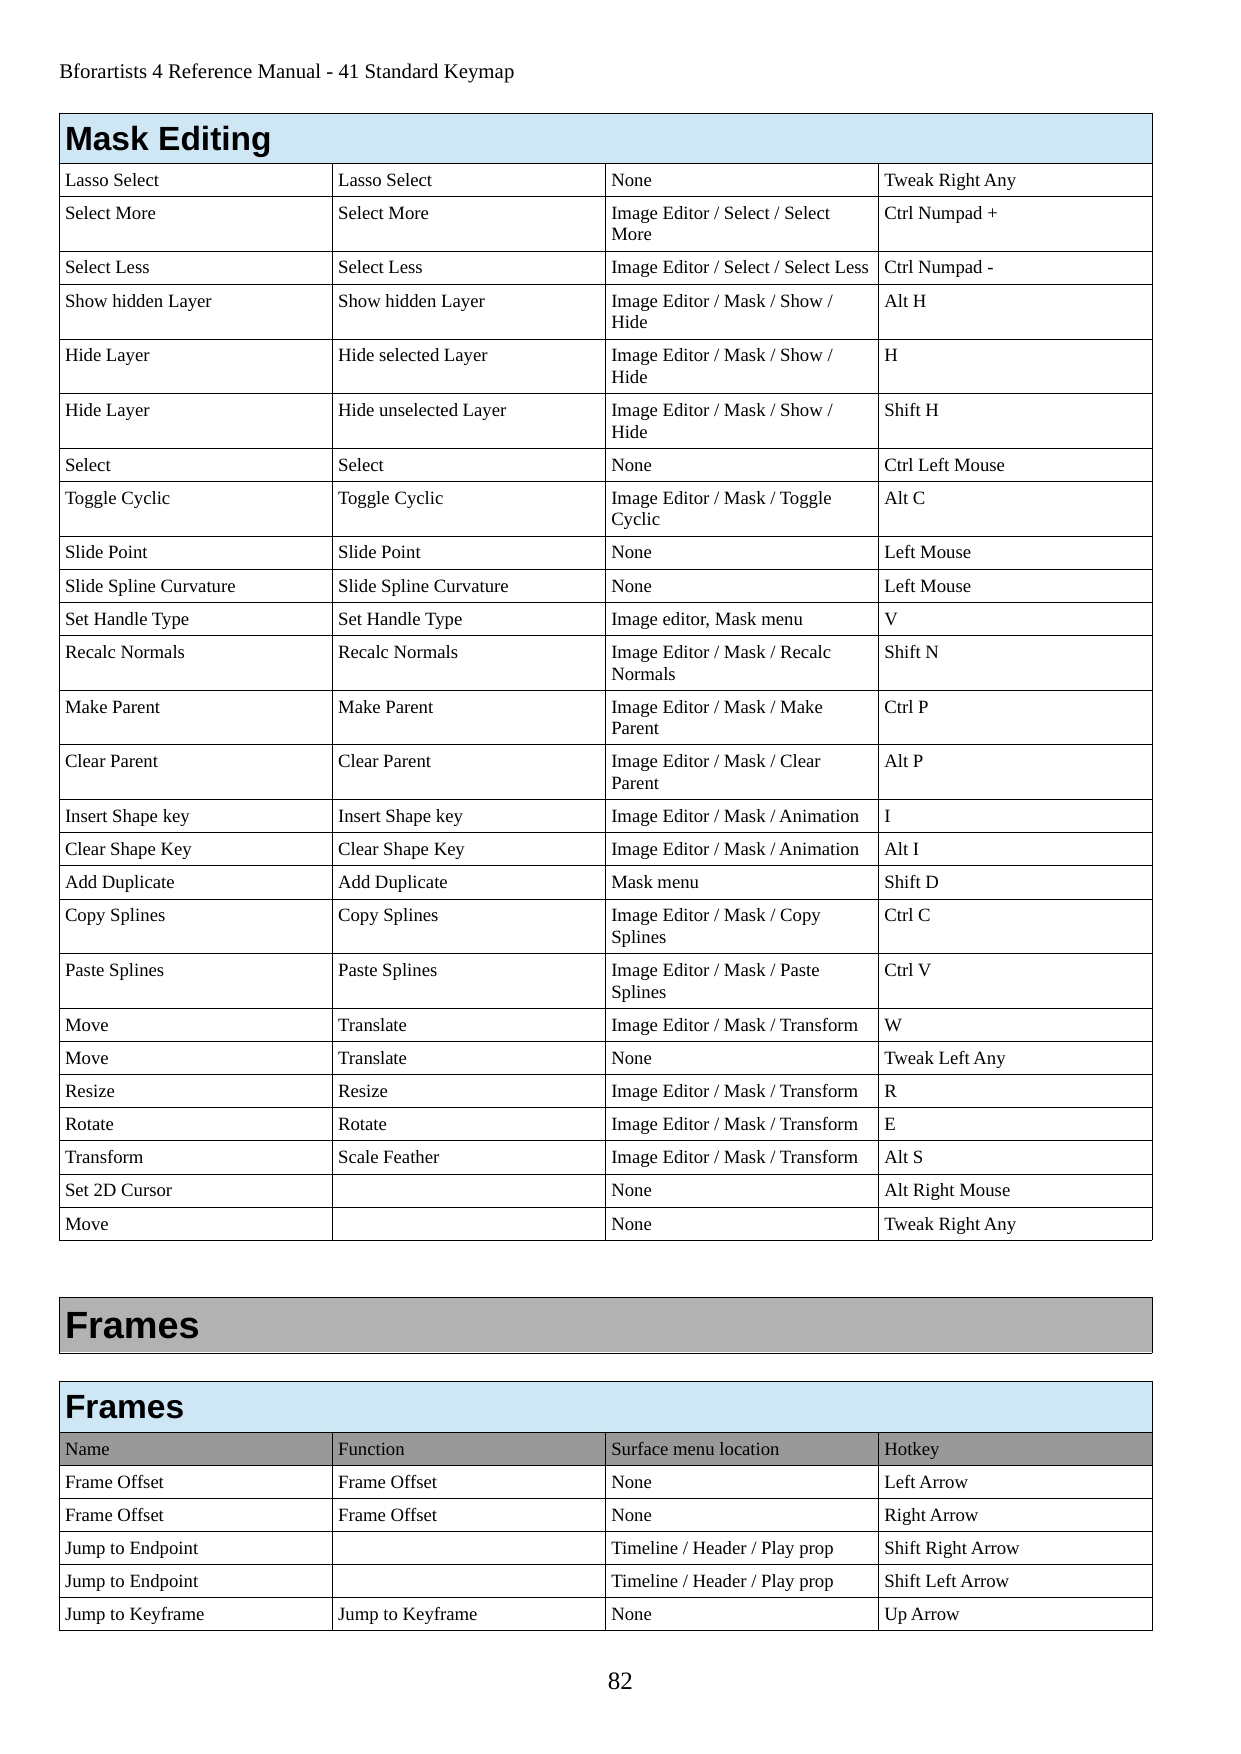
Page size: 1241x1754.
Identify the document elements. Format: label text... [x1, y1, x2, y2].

table_cell Rotate [333, 1108, 605, 1140]
table_cell Clear Shape Key [333, 833, 605, 865]
table_cell Image Editor / Mask / Transform [606, 1108, 878, 1140]
table_cell E [879, 1108, 1152, 1140]
table_cell Image Editor / Mask / Animation [606, 833, 878, 865]
table_cell Ctrl V [879, 954, 1152, 1008]
table_cell Function [333, 1433, 605, 1465]
table_cell Select More [333, 197, 605, 251]
table_cell Select Less [333, 252, 605, 284]
table_cell Paste Splines [60, 954, 332, 1008]
table_cell Image Editor / Mask / Make Parent [606, 691, 878, 744]
table_cell None [606, 1042, 878, 1074]
table_cell Copy Splines [60, 900, 332, 953]
table_cell Slide Spline Curvature [333, 570, 605, 602]
table_cell Shift D [879, 866, 1152, 898]
table_cell Frame Offset [60, 1466, 332, 1498]
table_cell H [879, 340, 1152, 393]
table_cell Image Editor / Mask / Show / Hide [606, 394, 878, 448]
table_cell Alt I [879, 833, 1152, 865]
table_cell Select [60, 449, 332, 481]
table_cell Select [333, 449, 605, 481]
table_cell Recalc Normals [333, 636, 605, 690]
table_cell Image Editor / Mask / Show / Hide [606, 340, 878, 393]
table_cell Select Less [60, 252, 332, 284]
table_cell Image Editor / Mask / Transform [606, 1009, 878, 1041]
table_cell Left Arrow [879, 1466, 1152, 1498]
table_header Frames [60, 1382, 1152, 1432]
table_cell Ctrl P [879, 691, 1152, 744]
table_cell Slide Spline Curvature [60, 570, 332, 602]
table_cell Image Editor / Select / Select Less [606, 252, 878, 284]
table_cell Move [60, 1208, 332, 1240]
table_cell Image Editor / Mask / Animation [606, 800, 878, 832]
table_cell None [606, 537, 878, 569]
table_cell Copy Splines [333, 900, 605, 953]
table_cell Jump to Endpoint [60, 1532, 332, 1564]
table_cell Make Parent [60, 691, 332, 744]
table_cell Hide Layer [60, 394, 332, 448]
table_cell Resize [333, 1075, 605, 1107]
table_cell None [606, 1598, 878, 1630]
table_cell Alt Right Mouse [879, 1175, 1152, 1207]
table_cell Ctrl Numpad - [879, 252, 1152, 284]
table_cell Recalc Normals [60, 636, 332, 690]
table_cell [333, 1208, 605, 1240]
table_cell Add Duplicate [333, 866, 605, 898]
table_cell Set Handle Type [333, 603, 605, 635]
table_cell None [606, 1175, 878, 1207]
table_cell Jump to Keyframe [333, 1598, 605, 1630]
table_cell Move [60, 1042, 332, 1074]
table_cell Shift Right Arrow [879, 1532, 1152, 1564]
table_cell None [606, 164, 878, 196]
table_cell Make Parent [333, 691, 605, 744]
table_cell Left Mouse [879, 537, 1152, 569]
table_cell Rotate [60, 1108, 332, 1140]
table_cell Name [60, 1433, 332, 1465]
table_cell Lasso Select [333, 164, 605, 196]
table_cell Set 2D Cursor [60, 1175, 332, 1207]
table_cell Image Editor / Mask / Transform [606, 1075, 878, 1107]
table_cell Insert Shape key [333, 800, 605, 832]
table_cell I [879, 800, 1152, 832]
table_cell Frame Offset [60, 1499, 332, 1531]
table_cell Image Editor / Mask / Show / Hide [606, 285, 878, 338]
table_cell Image Editor / Mask / Transform [606, 1141, 878, 1173]
table_cell Tweak Left Any [879, 1042, 1152, 1074]
table_cell Alt H [879, 285, 1152, 338]
table_cell Alt S [879, 1141, 1152, 1173]
table_cell Toggle Cyclic [60, 482, 332, 536]
table_cell Image Editor / Mask / Paste Splines [606, 954, 878, 1008]
table_cell [333, 1175, 605, 1207]
table_cell Right Arrow [879, 1499, 1152, 1531]
table_cell Hide unselected Layer [333, 394, 605, 448]
table_cell Shift H [879, 394, 1152, 448]
table_cell Scale Feather [333, 1141, 605, 1173]
table_cell Shift N [879, 636, 1152, 690]
table_cell Slide Point [333, 537, 605, 569]
table_cell Shift Left Arrow [879, 1565, 1152, 1597]
table_cell Show hidden Layer [60, 285, 332, 338]
table_cell Image editor, Mask menu [606, 603, 878, 635]
table_cell Ctrl Left Mouse [879, 449, 1152, 481]
table_cell Slide Point [60, 537, 332, 569]
table_cell Tweak Right Any [879, 1208, 1152, 1240]
table_cell Translate [333, 1009, 605, 1041]
table_cell Paste Splines [333, 954, 605, 1008]
table_cell Hide selected Layer [333, 340, 605, 393]
table_cell Image Editor / Select / Select More [606, 197, 878, 251]
table_cell Frame Offset [333, 1499, 605, 1531]
table_cell Translate [333, 1042, 605, 1074]
table_cell Jump to Endpoint [60, 1565, 332, 1597]
table_cell Surface menu location [606, 1433, 878, 1465]
table_cell [333, 1565, 605, 1597]
table_cell None [606, 449, 878, 481]
table_cell Move [60, 1009, 332, 1041]
table_cell Hotkey [879, 1433, 1152, 1465]
table_cell Mask menu [606, 866, 878, 898]
table_cell Timeline / Header / Play prop [606, 1532, 878, 1564]
table_cell Ctrl Numpad + [879, 197, 1152, 251]
table_cell None [606, 570, 878, 602]
table_cell Image Editor / Mask / Recalc Normals [606, 636, 878, 690]
table_cell Clear Parent [333, 745, 605, 799]
table_cell W [879, 1009, 1152, 1041]
table_cell R [879, 1075, 1152, 1107]
table_cell None [606, 1208, 878, 1240]
table_cell Clear Parent [60, 745, 332, 799]
table_cell Image Editor / Mask / Copy Splines [606, 900, 878, 953]
table_cell Clear Shape Key [60, 833, 332, 865]
table_cell Jump to Keyframe [60, 1598, 332, 1630]
table_cell Left Mouse [879, 570, 1152, 602]
table_cell Image Editor / Mask / Toggle Cyclic [606, 482, 878, 536]
table_cell Tweak Right Any [879, 164, 1152, 196]
table_cell Add Duplicate [60, 866, 332, 898]
table_cell Alt C [879, 482, 1152, 536]
table_cell Transform [60, 1141, 332, 1173]
table_cell Set Handle Type [60, 603, 332, 635]
table_header Mask Editing [60, 114, 1152, 163]
table_cell Up Arrow [879, 1598, 1152, 1630]
table_cell Toggle Cyclic [333, 482, 605, 536]
table_cell Select More [60, 197, 332, 251]
table_cell Alt P [879, 745, 1152, 799]
table_cell Resize [60, 1075, 332, 1107]
table_cell None [606, 1466, 878, 1498]
table_cell Show hidden Layer [333, 285, 605, 338]
table_cell Frame Offset [333, 1466, 605, 1498]
table_cell Lasso Select [60, 164, 332, 196]
table_cell Timeline / Header / Play prop [606, 1565, 878, 1597]
table_header Frames [60, 1298, 1152, 1352]
table_cell Hide Layer [60, 340, 332, 393]
table_cell [333, 1532, 605, 1564]
table_cell Insert Shape key [60, 800, 332, 832]
table_cell Image Editor / Mask / Clear Parent [606, 745, 878, 799]
table_cell V [879, 603, 1152, 635]
table_cell Ctrl C [879, 900, 1152, 953]
table_cell None [606, 1499, 878, 1531]
